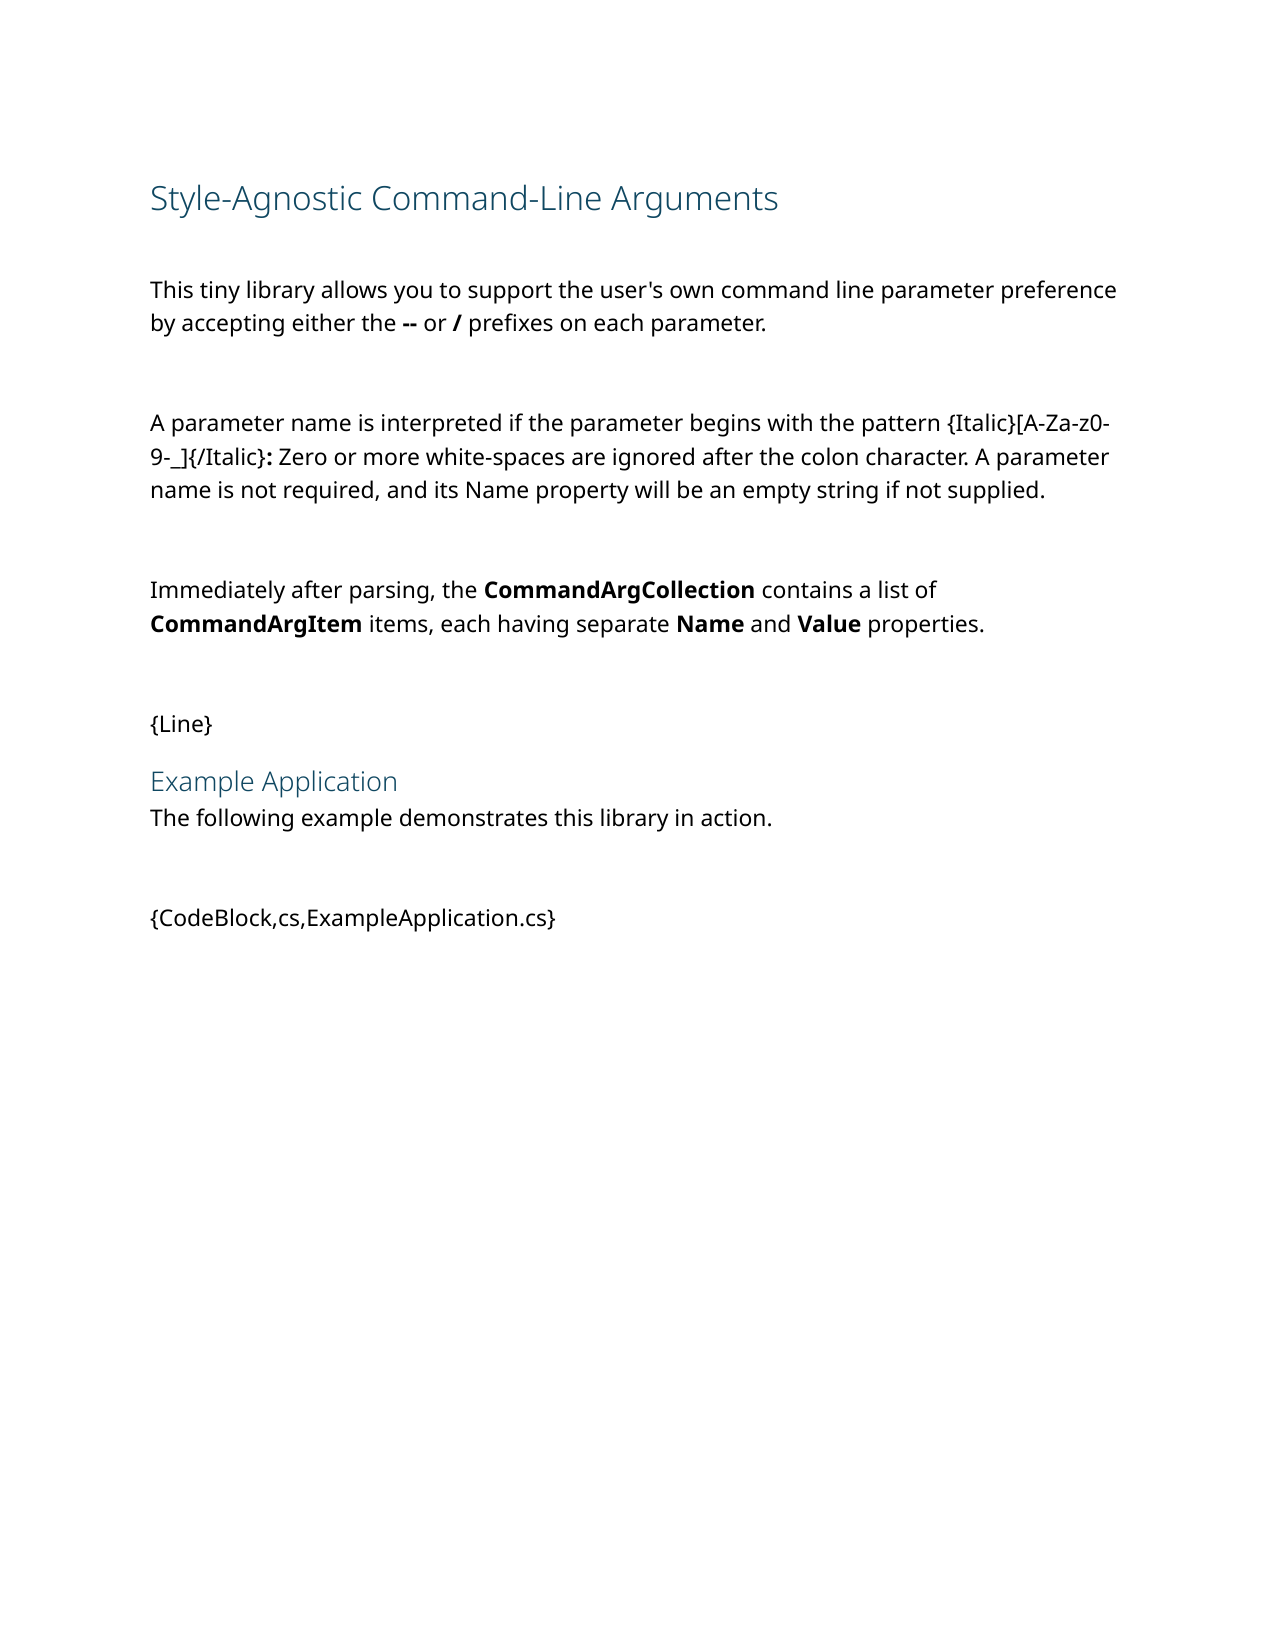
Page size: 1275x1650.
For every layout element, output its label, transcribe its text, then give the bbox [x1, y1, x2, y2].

text A parameter name is interpreted if the parameter begins with the pattern {Italic}[A-Za-z0-9-_]{/Italic}: Zero or more white-spaces are ignored after the colon character. A parameter name is not required, and its Name property will be an empty string if not supplied. [150, 407, 1125, 505]
subtitle Style-Agnostic Command-Line Arguments [150, 175, 1125, 220]
subtitle Example Application [150, 762, 1125, 799]
text This tiny library allows you to support the user's own command line parameter preference by accepting either the -- or / prefixes on each parameter. [150, 274, 1125, 338]
text The following example demonstrates this library in action. [150, 802, 1125, 833]
text Immediately after parsing, the CommandArgCollection contains a list of CommandArgItem items, each having separate Name and Value properties. [150, 574, 1125, 639]
text {CodeBlock,cs,ExampleApplication.cs} [150, 902, 1125, 933]
text {Line} [150, 708, 1125, 739]
